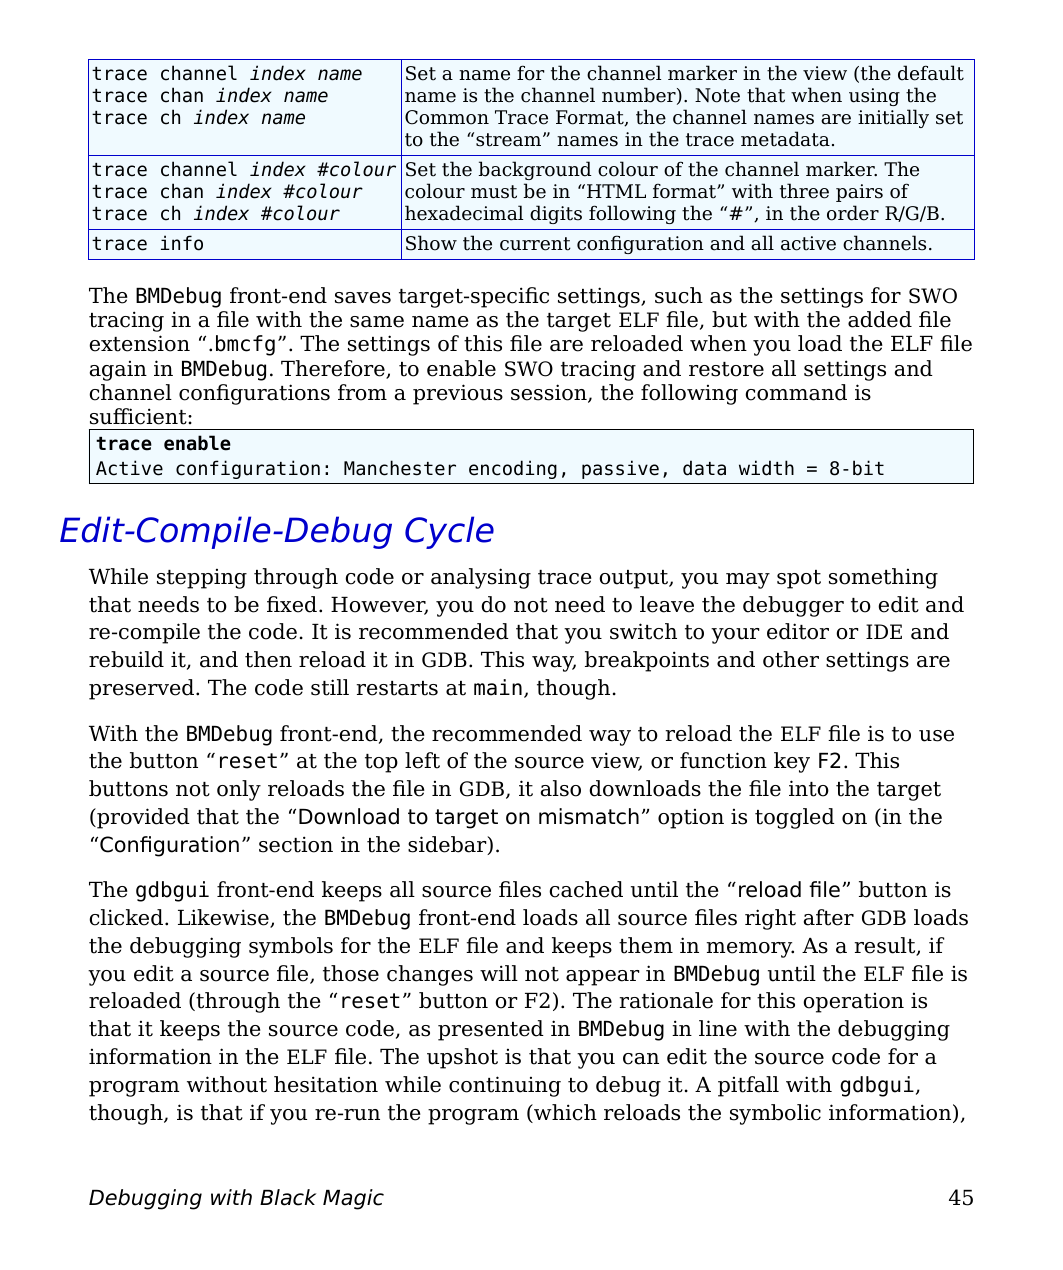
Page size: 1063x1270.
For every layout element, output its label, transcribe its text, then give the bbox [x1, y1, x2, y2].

subtitle Edit-Compile-Debug Cycle [59, 511, 974, 550]
table_cell trace channel index name trace chan index name trace ch index name [89, 60, 401, 155]
text With the BMDebug front-end, the recommended way to reload the ELF file is to use the button “reset” at the top left of the source view, or function key F2. This buttons not only reloads the file in GDB, it also downloads the file into the target (provided that the “Download to target on mismatch” option is toggled on (in the “Configuration” section in the sidebar). [88, 722, 974, 857]
table_cell trace info [89, 230, 401, 259]
table_cell trace channel index #colour trace chan index #colour trace ch index #colour [89, 156, 401, 229]
table_cell Set a name for the channel marker in the view (the default name is the channel number). Note that when using the Common Trace Format, the channel names are initially set to the “stream” names in the trace metadata. [402, 60, 974, 155]
text Active configuration: Manchester encoding, passive, data width = 8-bit [90, 454, 973, 483]
text While stepping through code or analysing trace output, you may spot something that needs to be fixed. However, you do not need to leave the debugger to edit and re-compile the code. It is recommended that you switch to your editor or IDE and rebuild it, and then reload it in GDB. This way, breakpoints and other settings are preserved. The code still restarts at main, though. [88, 565, 974, 700]
text trace enable [90, 430, 973, 454]
table_cell Set the background colour of the channel marker. The colour must be in “HTML format” with three pairs of hexadecimal digits following the “#”, in the order R/G/B. [402, 156, 974, 229]
text The BMDebug front-end saves target-specific settings, such as the settings for SWO tracing in a file with the same name as the target ELF file, but with the added file extension “.bmcfg”. The settings of this file are reloaded when you load the ELF file again in BMDebug. Therefore, to enable SWO tracing and restore all settings and channel configurations from a previous session, the following command is sufficient: [88, 284, 974, 429]
text The gdbgui front-end keeps all source files cached until the “reload file” button is clicked. Likewise, the BMDebug front-end loads all source files right after GDB loads the debugging symbols for the ELF file and keeps them in memory. As a result, if you edit a source file, those changes will not appear in BMDebug until the ELF file is reloaded (through the “reset” button or F2). The rationale for this operation is that it keeps the source code, as presented in BMDebug in line with the debugging information in the ELF file. The upshot is that you can edit the source code for a program without hesitation while continuing to debug it. A pitfall with gdbgui, though, is that if you re-run the program (which reloads the symbolic information), [88, 878, 974, 1125]
table_cell Show the current configuration and all active channels. [402, 230, 974, 259]
